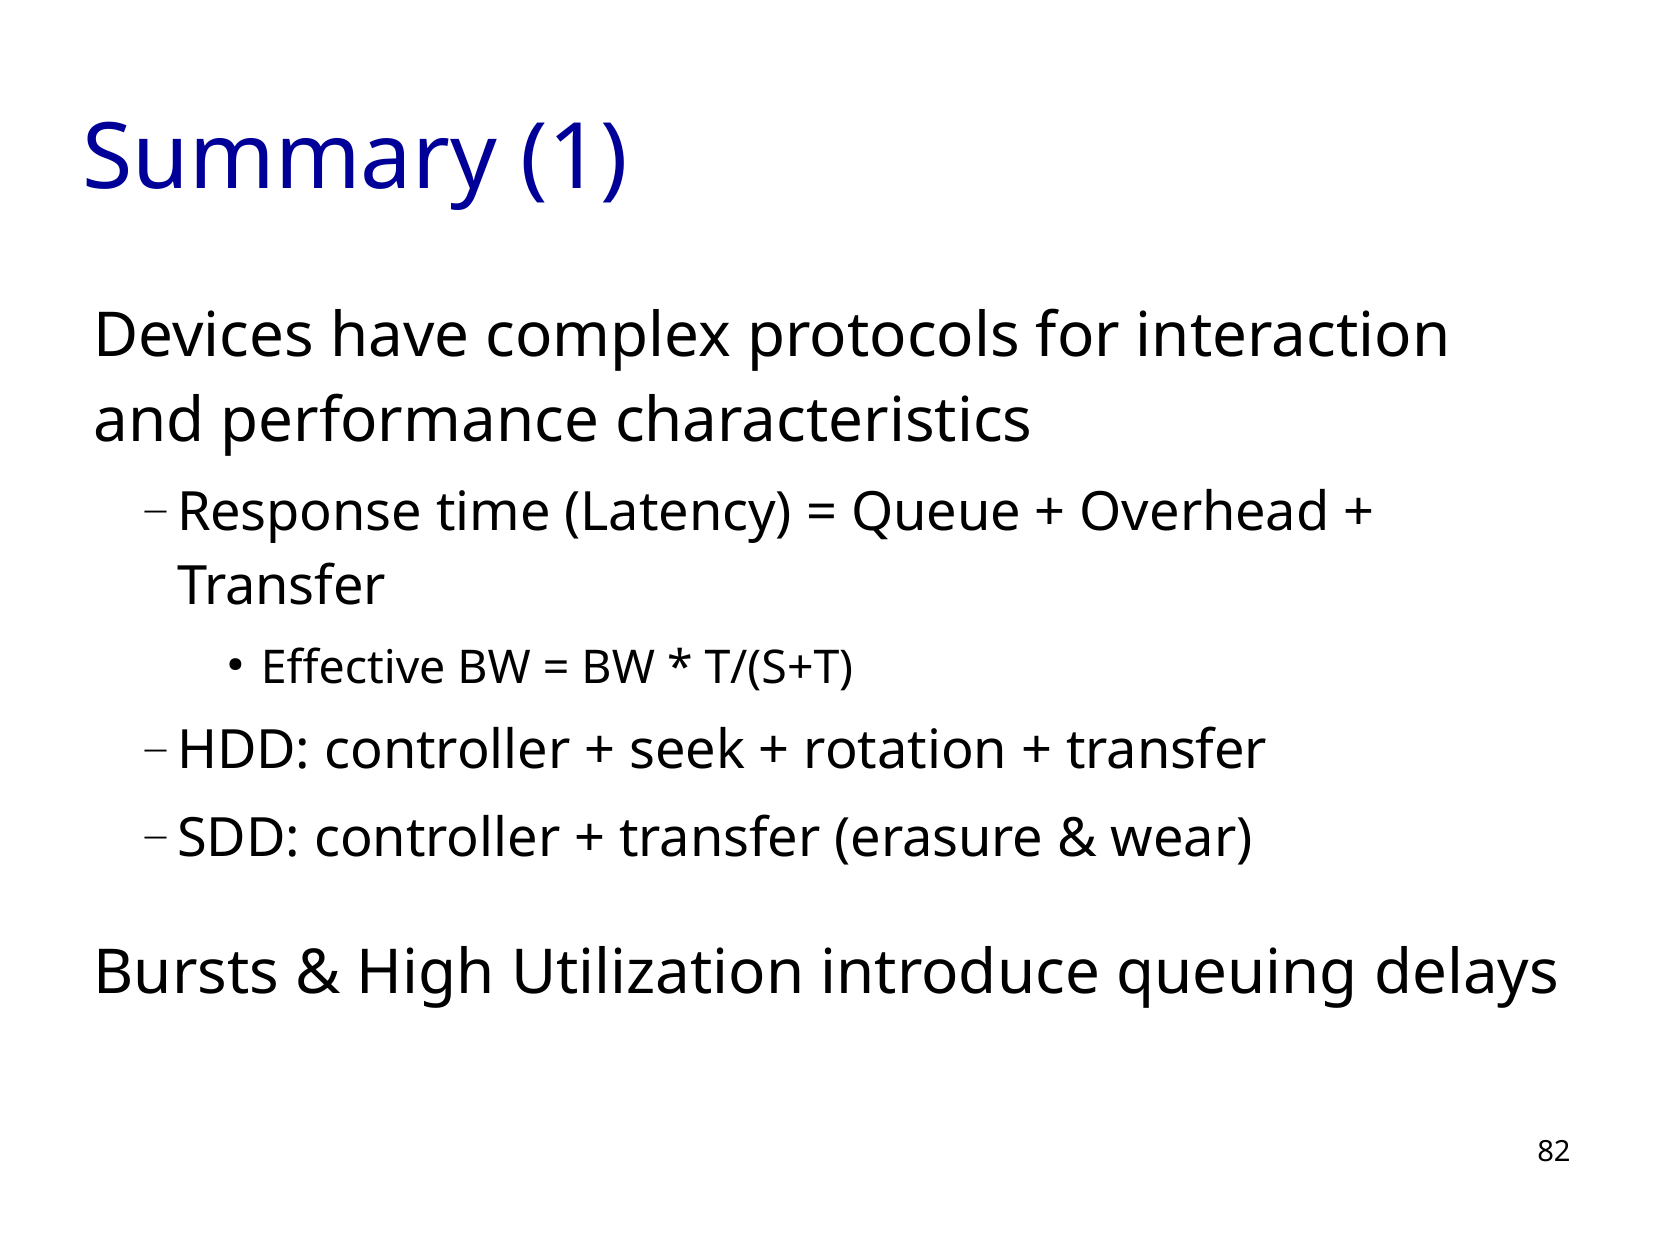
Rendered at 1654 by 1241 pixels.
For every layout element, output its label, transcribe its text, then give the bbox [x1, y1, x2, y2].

title Summary (1) [82, 49, 1571, 257]
list Devices have complex protocols for interaction and performance characteristics Response time (Latency) = Queue + Overhead + Transfer Effective BW = BW * T/(S+T) HDD: controller + seek + rotation + transfer SDD: controller + transfer (erasure & wear) Bursts & High Utilization introduce queuing delays [60, 290, 1571, 1096]
